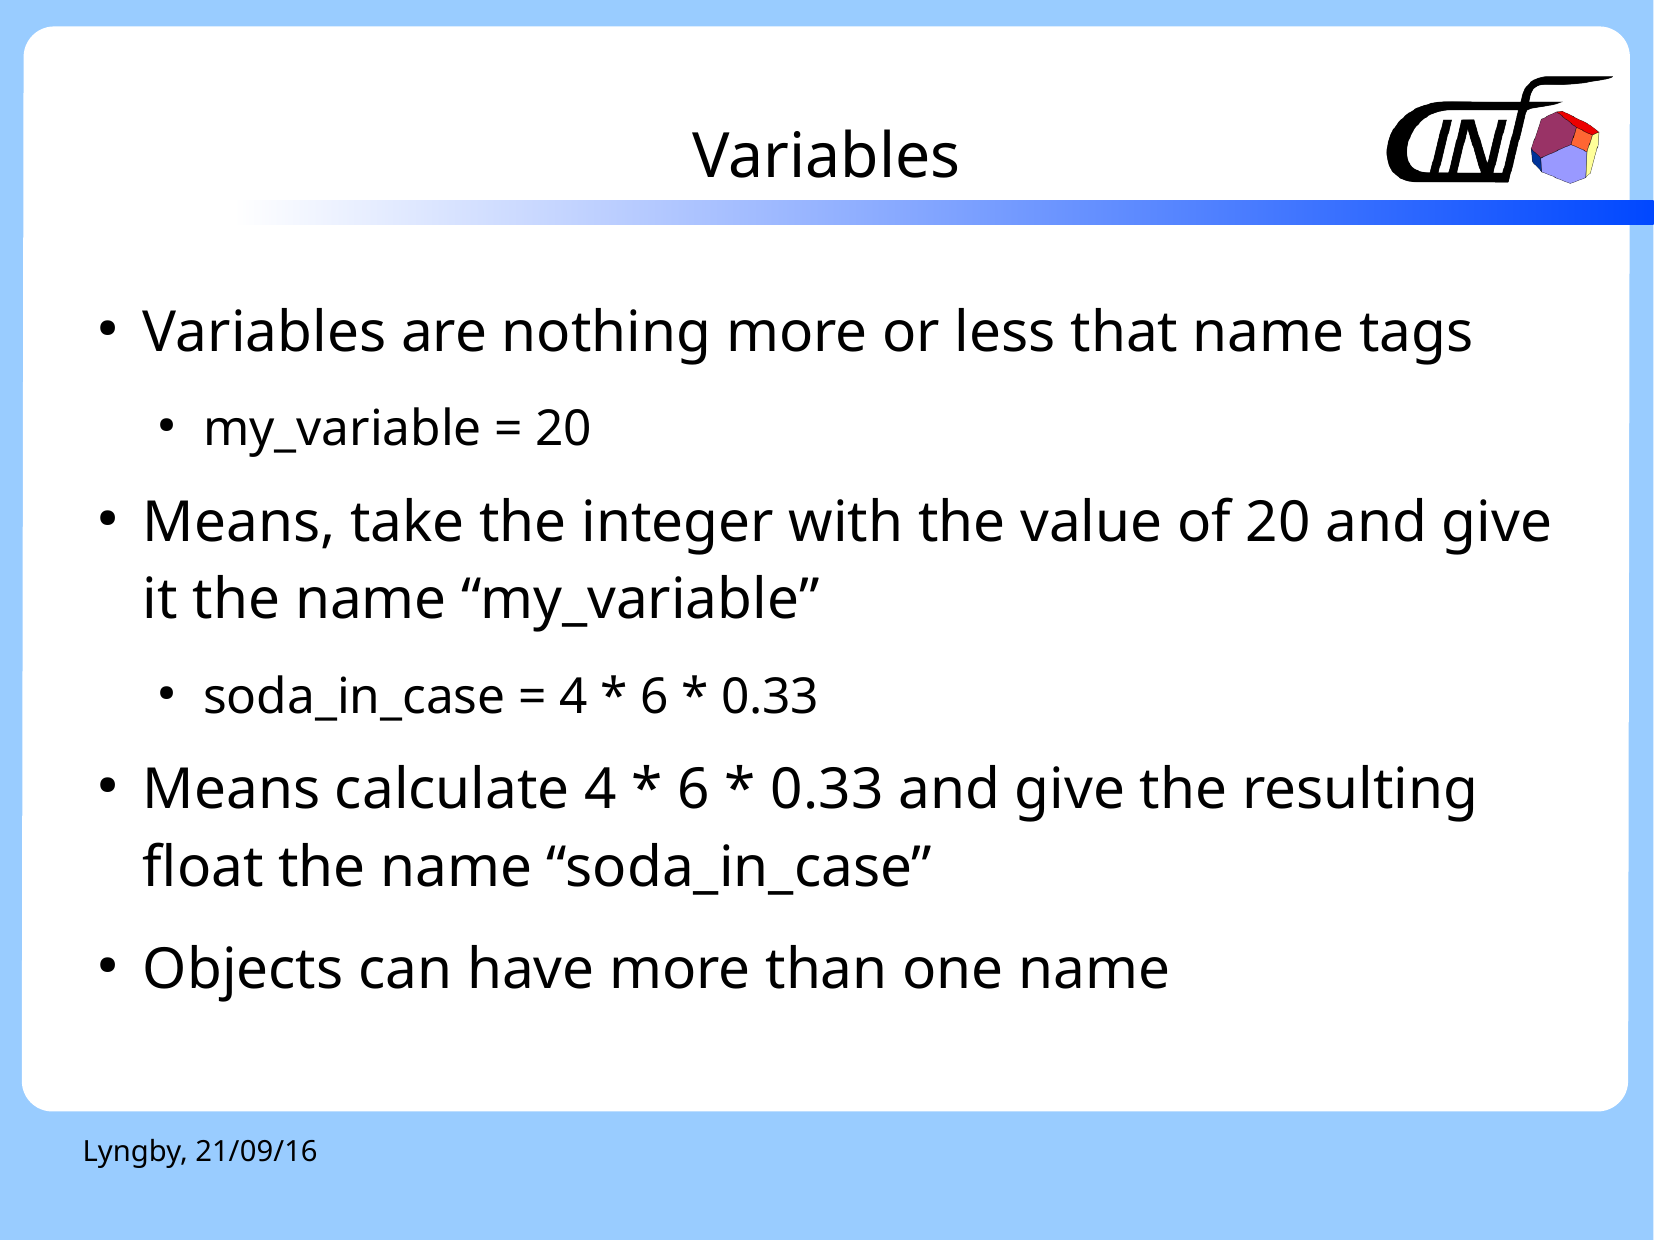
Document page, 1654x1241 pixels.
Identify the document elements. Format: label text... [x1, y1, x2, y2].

list Variables are nothing more or less that name tags my_variable = 20 Means, take the integer with the value of 20 and give it the name “my_variable” soda_in_case = 4 * 6 * 0.33 Means calculate 4 * 6 * 0.33 and give the resulting float the name “soda_in_case” Objects can have more than one name [82, 290, 1571, 1010]
picture [1571, 76, 1613, 184]
title Variables [82, 49, 1571, 257]
